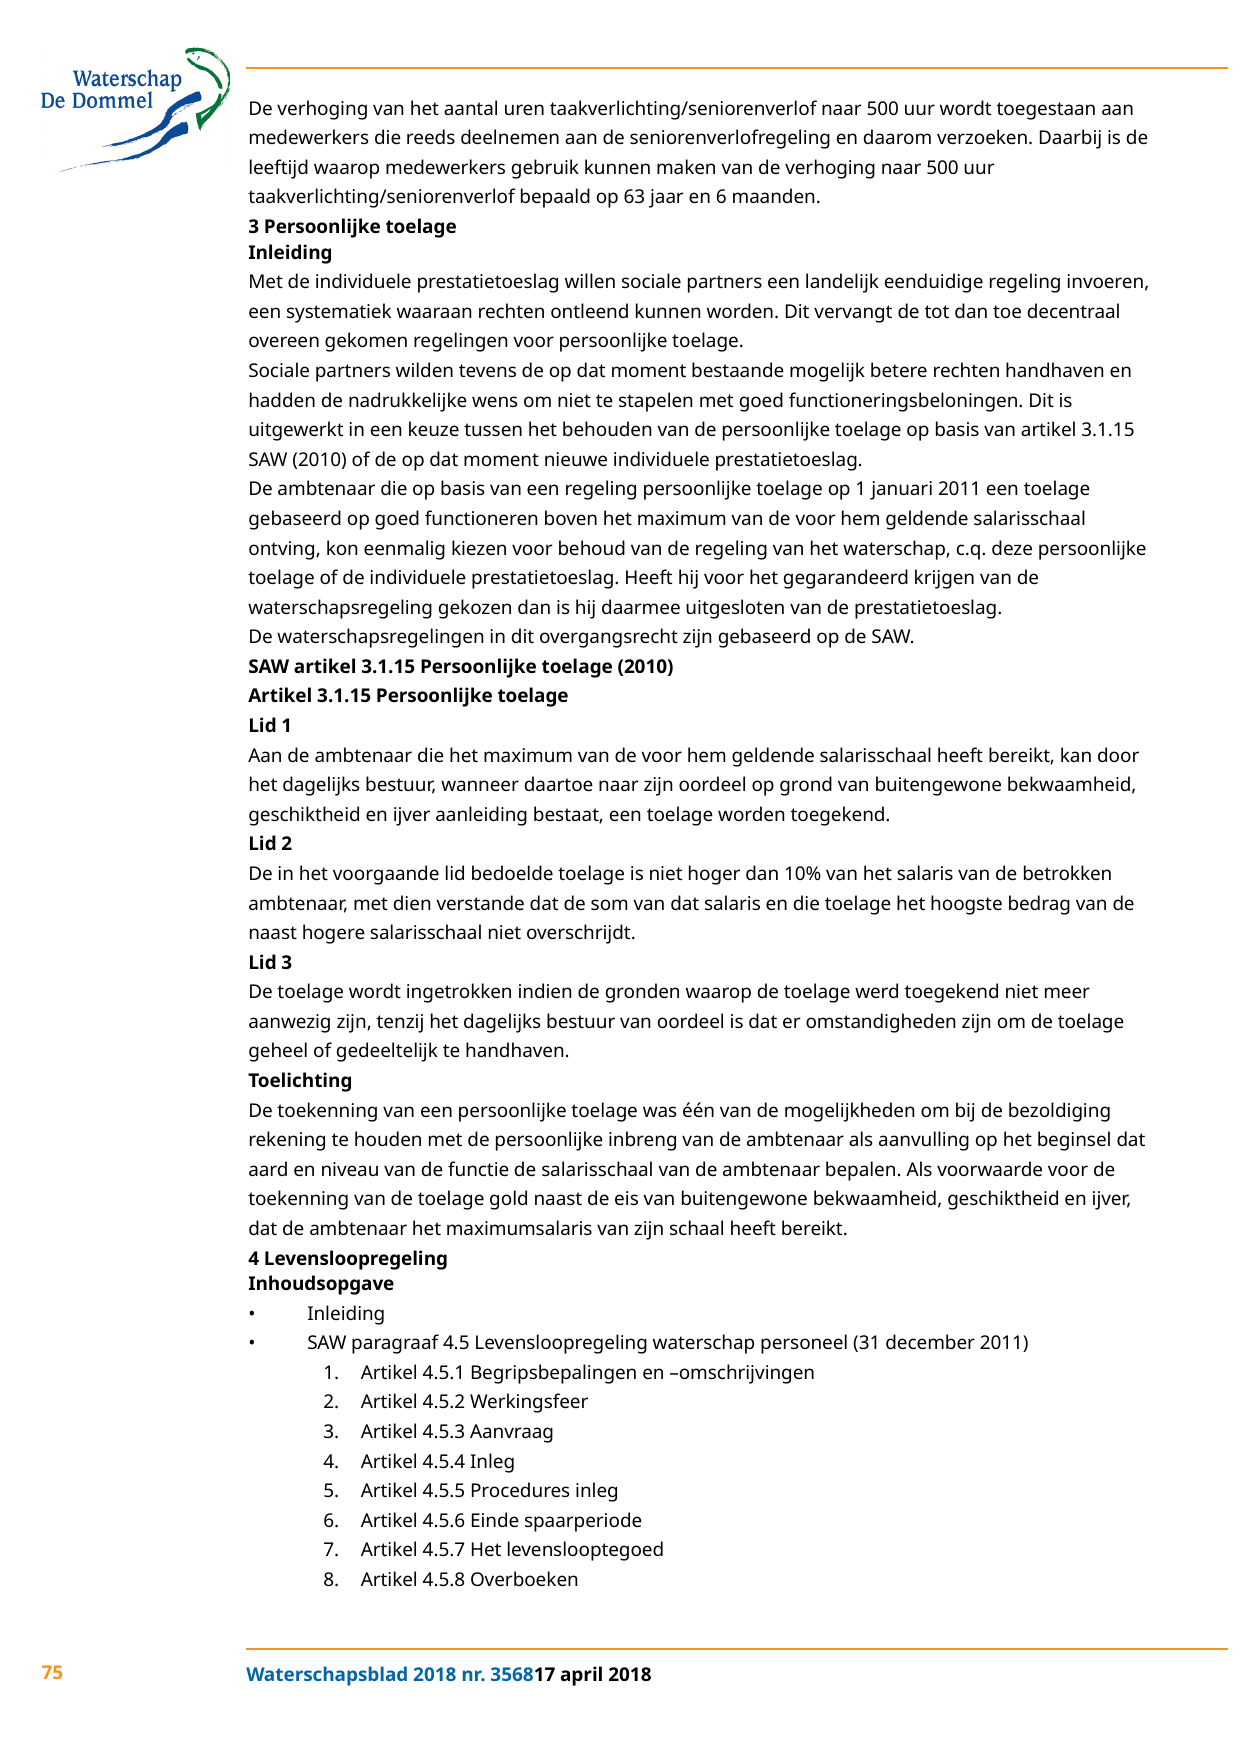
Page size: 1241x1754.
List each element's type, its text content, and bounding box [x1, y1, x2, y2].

list Inleiding [248, 1300, 1152, 1326]
text De toekenning van een persoonlijke toelage was één van de mogelijkheden om bij de bezoldiging rekening te houden met de persoonlijke inbreng van de ambtenaar als aanvulling op het beginsel dat aard en niveau van de functie de salarisschaal van de ambtenaar bepalen. Als voorwaarde voor de toekenning van de toelage gold naast de eis van buitengewone bekwaamheid, geschiktheid en ijver, dat de ambtenaar het maximumsalaris van zijn schaal heeft bereikt. [248, 1097, 1152, 1241]
list Artikel 4.5.6 Einde spaarperiode [323, 1507, 1152, 1533]
text Artikel 3.1.15 Persoonlijke toelage [248, 683, 1152, 708]
text 3 Persoonlijke toelage [248, 213, 1152, 239]
list Artikel 4.5.8 Overboeken [323, 1566, 1152, 1592]
text De toelage wordt ingetrokken indien de gronden waarop de toelage werd toegekend niet meer aanwezig zijn, tenzij het dagelijks bestuur van oordeel is dat er omstandigheden zijn om de toelage geheel of gedeeltelijk te handhaven. [248, 978, 1152, 1063]
picture [41, 47, 231, 172]
text SAW artikel 3.1.15 Persoonlijke toelage (2010) [248, 653, 1152, 679]
text De waterschapsregelingen in dit overgangsrecht zijn gebaseerd op de SAW. [248, 623, 1152, 649]
list SAW paragraaf 4.5 Levensloopregeling waterschap personeel (31 december 2011) [248, 1329, 1152, 1355]
text De ambtenaar die op basis van een regeling persoonlijke toelage op 1 januari 2011 een toelage gebaseerd op goed functioneren boven het maximum van de voor hem geldende salarisschaal ontving, kon eenmalig kiezen voor behoud van de regeling van het waterschap, c.q. deze persoonlijke toelage of de individuele prestatietoeslag. Heeft hij voor het gegarandeerd krijgen van de waterschapsregeling gekozen dan is hij daarmee uitgesloten van de prestatietoeslag. [248, 476, 1152, 619]
text Inhoudsopgave [248, 1270, 1152, 1296]
list Artikel 4.5.2 Werkingsfeer [323, 1389, 1152, 1414]
text Met de individuele prestatietoeslag willen sociale partners een landelijk eenduidige regeling invoeren, een systematiek waaraan rechten ontleend kunnen worden. Dit vervangt de tot dan toe decentraal overeen gekomen regelingen voor persoonlijke toelage. [248, 268, 1152, 353]
text 4 Levensloopregeling [248, 1245, 1152, 1270]
text Sociale partners wilden tevens de op dat moment bestaande mogelijk betere rechten handhaven en hadden de nadrukkelijke wens om niet te stapelen met goed functioneringsbeloningen. Dit is uitgewerkt in een keuze tussen het behouden van de persoonlijke toelage op basis van artikel 3.1.15 SAW (2010) of de op dat moment nieuwe individuele prestatietoeslag. [248, 357, 1152, 472]
text De in het voorgaande lid bedoelde toelage is niet hoger dan 10% van het salaris van de betrokken ambtenaar, met dien verstande dat de som van dat salaris en die toelage het hoogste bedrag van de naast hogere salarisschaal niet overschrijdt. [248, 860, 1152, 945]
text Inleiding [248, 239, 1152, 264]
list Artikel 4.5.5 Procedures inleg [323, 1477, 1152, 1503]
text Lid 1 [248, 712, 1152, 738]
text Aan de ambtenaar die het maximum van de voor hem geldende salarisschaal heeft bereikt, kan door het dagelijks bestuur, wanneer daartoe naar zijn oordeel op grond van buitengewone bekwaamheid, geschiktheid en ijver aanleiding bestaat, een toelage worden toegekend. [248, 742, 1152, 827]
text Toelichting [248, 1067, 1152, 1093]
text Lid 3 [248, 949, 1152, 974]
list Artikel 4.5.3 Aanvraag [323, 1418, 1152, 1444]
text De verhoging van het aantal uren taakverlichting/seniorenverlof naar 500 uur wordt toegestaan aan medewerkers die reeds deelnemen aan de seniorenverlofregeling en daarom verzoeken. Daarbij is de leeftijd waarop medewerkers gebruik kunnen maken van de verhoging naar 500 uur taakverlichting/seniorenverlof bepaald op 63 jaar en 6 maanden. [248, 95, 1152, 209]
list Artikel 4.5.4 Inleg [323, 1448, 1152, 1474]
list Artikel 4.5.1 Begripsbepalingen en –omschrijvingen [323, 1359, 1152, 1385]
list Artikel 4.5.7 Het levenslooptegoed [323, 1537, 1152, 1562]
text Lid 2 [248, 831, 1152, 856]
